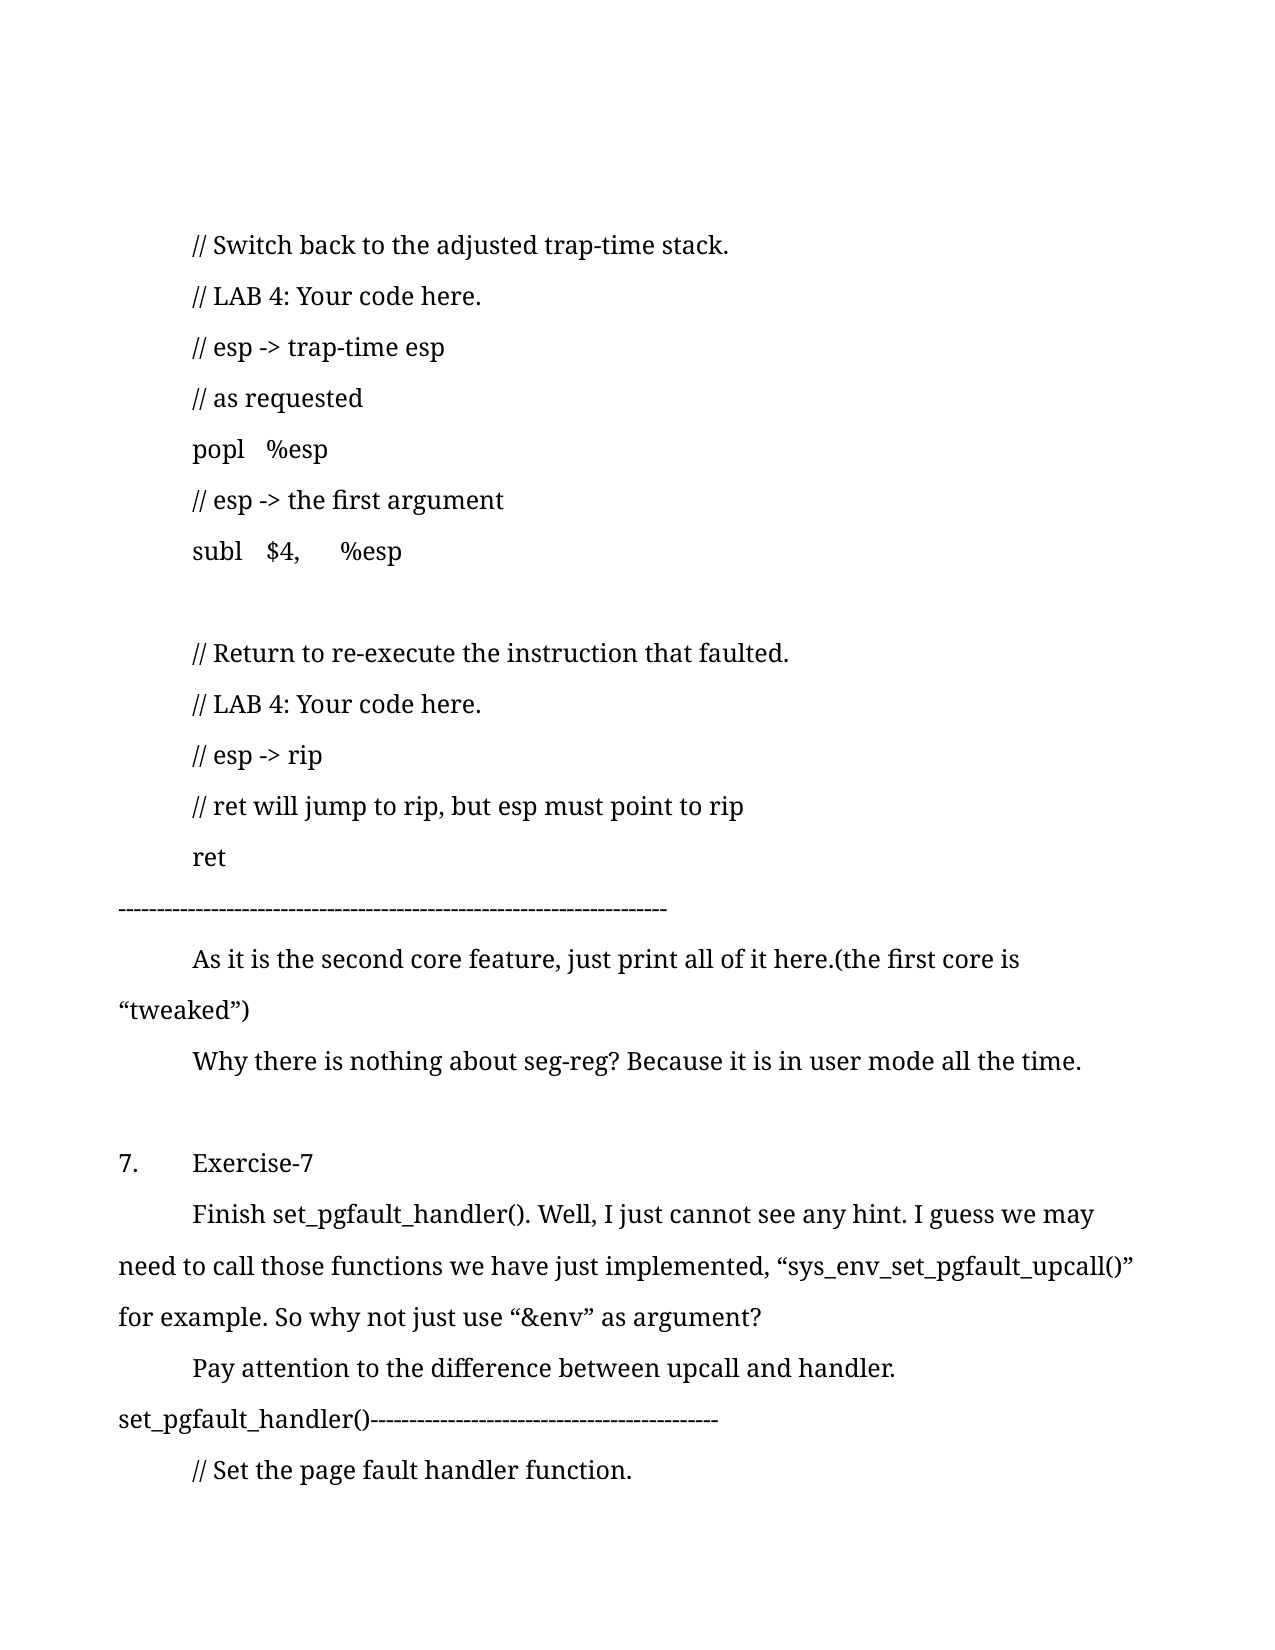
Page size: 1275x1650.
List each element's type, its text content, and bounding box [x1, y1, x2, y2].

text ret ----------------------------------------------------------------------- As it is the second core feature, just print all of it here.(the first core is “tweaked”) Why there is nothing about seg-reg? Because it is in user mode all the time. 7. Exercise-7 Finish set_pgfault_handler(). Well, I just cannot see any hint. I guess we may need to call those functions we have just implemented, “sys_env_set_pgfault_upcall()” for example. So why not just use “&env” as argument? Pay attention to the difference between upcall and handler. set_pgfault_handler()--------------------------------------------- // Set the page fault handler function. [118, 840, 1157, 1486]
text // esp -> the first argument [118, 483, 1157, 517]
text // LAB 4: Your code here. [118, 687, 1157, 721]
text popl %esp [118, 432, 1157, 466]
text subl $4, %esp [118, 534, 1157, 568]
text // as requested [118, 381, 1157, 414]
text // Return to re-execute the instruction that faulted. [118, 636, 1157, 670]
text // ret will jump to rip, but esp must point to rip [118, 789, 1157, 823]
text // esp -> trap-time esp [118, 329, 1157, 363]
text // Switch back to the adjusted trap-time stack. [118, 227, 1157, 261]
text // esp -> rip [118, 738, 1157, 772]
text // LAB 4: Your code here. [118, 278, 1157, 312]
